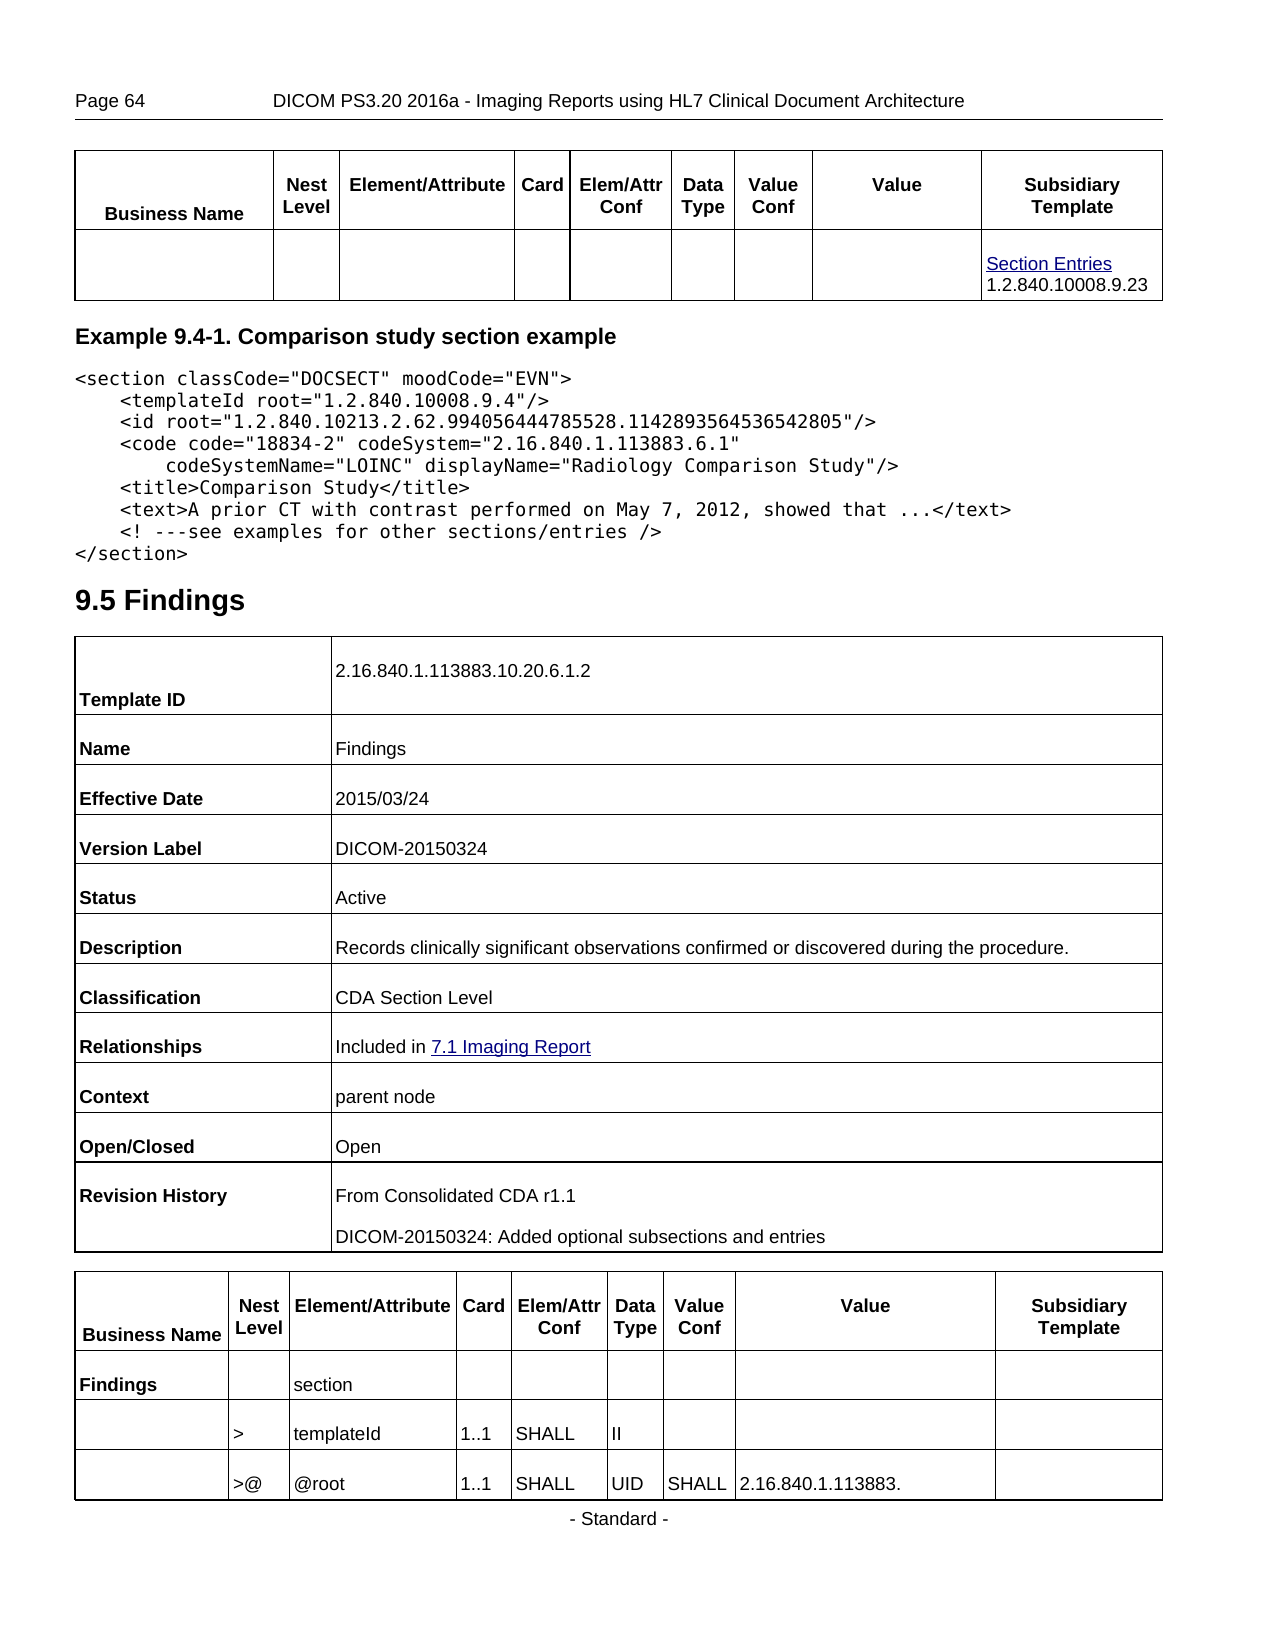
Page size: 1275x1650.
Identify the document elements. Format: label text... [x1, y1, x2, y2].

table_header 2.16.840.1.113883.​10.20.6.1.2 [332, 637, 1162, 714]
text Example 9.4-1. Comparison study section example [75, 323, 1162, 349]
table_cell [76, 1400, 228, 1449]
table_cell [664, 1351, 735, 1399]
table_cell [736, 1351, 995, 1399]
table_cell >@ [229, 1450, 289, 1499]
table_cell 1..1 [457, 1450, 511, 1499]
table_header Nest Level [274, 151, 339, 228]
table_header Elem/Attr Conf [571, 151, 671, 228]
table_header Elem/Attr Conf [512, 1272, 607, 1349]
table_cell Description [76, 914, 331, 963]
table_cell [76, 1450, 228, 1499]
table_cell [512, 1351, 607, 1399]
table_cell Open/Closed [76, 1113, 331, 1161]
table_header Element/​Attribute [290, 1272, 456, 1349]
table_cell [996, 1400, 1162, 1449]
table_cell 1..1 [457, 1400, 511, 1449]
table_cell @root [290, 1450, 456, 1499]
table_cell [996, 1351, 1162, 1399]
table_cell [571, 230, 671, 300]
table_cell template​Id [290, 1400, 456, 1449]
table_cell Status [76, 864, 331, 913]
text 9.5 Findings [75, 583, 1162, 617]
table_cell [457, 1351, 511, 1399]
table_cell [274, 230, 339, 300]
table_cell [229, 1351, 289, 1399]
table_cell CDA Section Level [332, 964, 1162, 1012]
table_cell [996, 1450, 1162, 1499]
table_header Template ID [76, 637, 331, 714]
table_cell section [290, 1351, 456, 1399]
table_cell > [229, 1400, 289, 1449]
table_cell UID [608, 1450, 663, 1499]
table_cell DICOM-20150324 [332, 815, 1162, 863]
table_cell Section Entries 1.2.840.10008.9.23 [982, 230, 1162, 300]
table_cell [608, 1351, 663, 1399]
table_header Data Type [608, 1272, 663, 1349]
table_header Element/​Attribute [340, 151, 514, 228]
table_header Value [813, 151, 981, 228]
table_header Card [457, 1272, 511, 1349]
table_cell Context [76, 1063, 331, 1112]
table_cell SHALL [664, 1450, 735, 1499]
table_header Subsidiary Template [982, 151, 1162, 228]
table_cell Version Label [76, 815, 331, 863]
table_cell Open [332, 1113, 1162, 1161]
table_header Card [515, 151, 569, 228]
table_header Data Type [672, 151, 734, 228]
table_header Value Conf [664, 1272, 735, 1349]
table_header Business Name [76, 151, 273, 228]
table_header Business Name [76, 1272, 228, 1349]
table_cell parent node [332, 1063, 1162, 1112]
table_cell Active [332, 864, 1162, 913]
table_cell 2.16.840.1.113883.​ [736, 1450, 995, 1499]
text <section classCode="DOCSECT" moodCode="EVN"> <templateId root="1.2.840.10008.9.4"/> <id root="1.2.840.10213.2.62.994056444785528.1142893564536542805"/> <code code="18834-2" codeSystem="2.16.840.1.113883.6.1" codeSystemName="LOINC" displayName="Radiology Comparison Study"/> <title>Comparison Study</title> <text>A prior CT with contrast performed on May 7, 2012, showed that ...</text> <! ---see examples for other sections/entries /> </section> [75, 368, 1162, 565]
table_header Nest Level [229, 1272, 289, 1349]
table_header Value [736, 1272, 995, 1349]
table_header Value Conf [735, 151, 812, 228]
table_cell Findings [332, 715, 1162, 764]
table_cell Name [76, 715, 331, 764]
table_cell SHALL [512, 1450, 607, 1499]
table_cell Revision History [76, 1163, 331, 1251]
table_cell [672, 230, 734, 300]
table_cell II [608, 1400, 663, 1449]
table_cell [664, 1400, 735, 1449]
table_cell Records clinically significant observations confirmed or discovered during the procedure. [332, 914, 1162, 963]
table_cell 2015/03/24 [332, 765, 1162, 813]
table_cell Relationships [76, 1013, 331, 1062]
table_cell [76, 230, 273, 300]
table_cell [736, 1400, 995, 1449]
table_cell [813, 230, 981, 300]
table_cell Findings [76, 1351, 228, 1399]
table_cell Effective Date [76, 765, 331, 813]
table_cell Classification [76, 964, 331, 1012]
table_cell SHALL [512, 1400, 607, 1449]
table_cell [515, 230, 569, 300]
table_cell [735, 230, 812, 300]
table_cell [340, 230, 514, 300]
table_header Subsidiary Template [996, 1272, 1162, 1349]
table_cell From Consolidated CDA r1.1 DICOM-20150324: Added optional subsections and entries [332, 1163, 1162, 1251]
table_cell Included in 7.1 Imaging Report [332, 1013, 1162, 1062]
